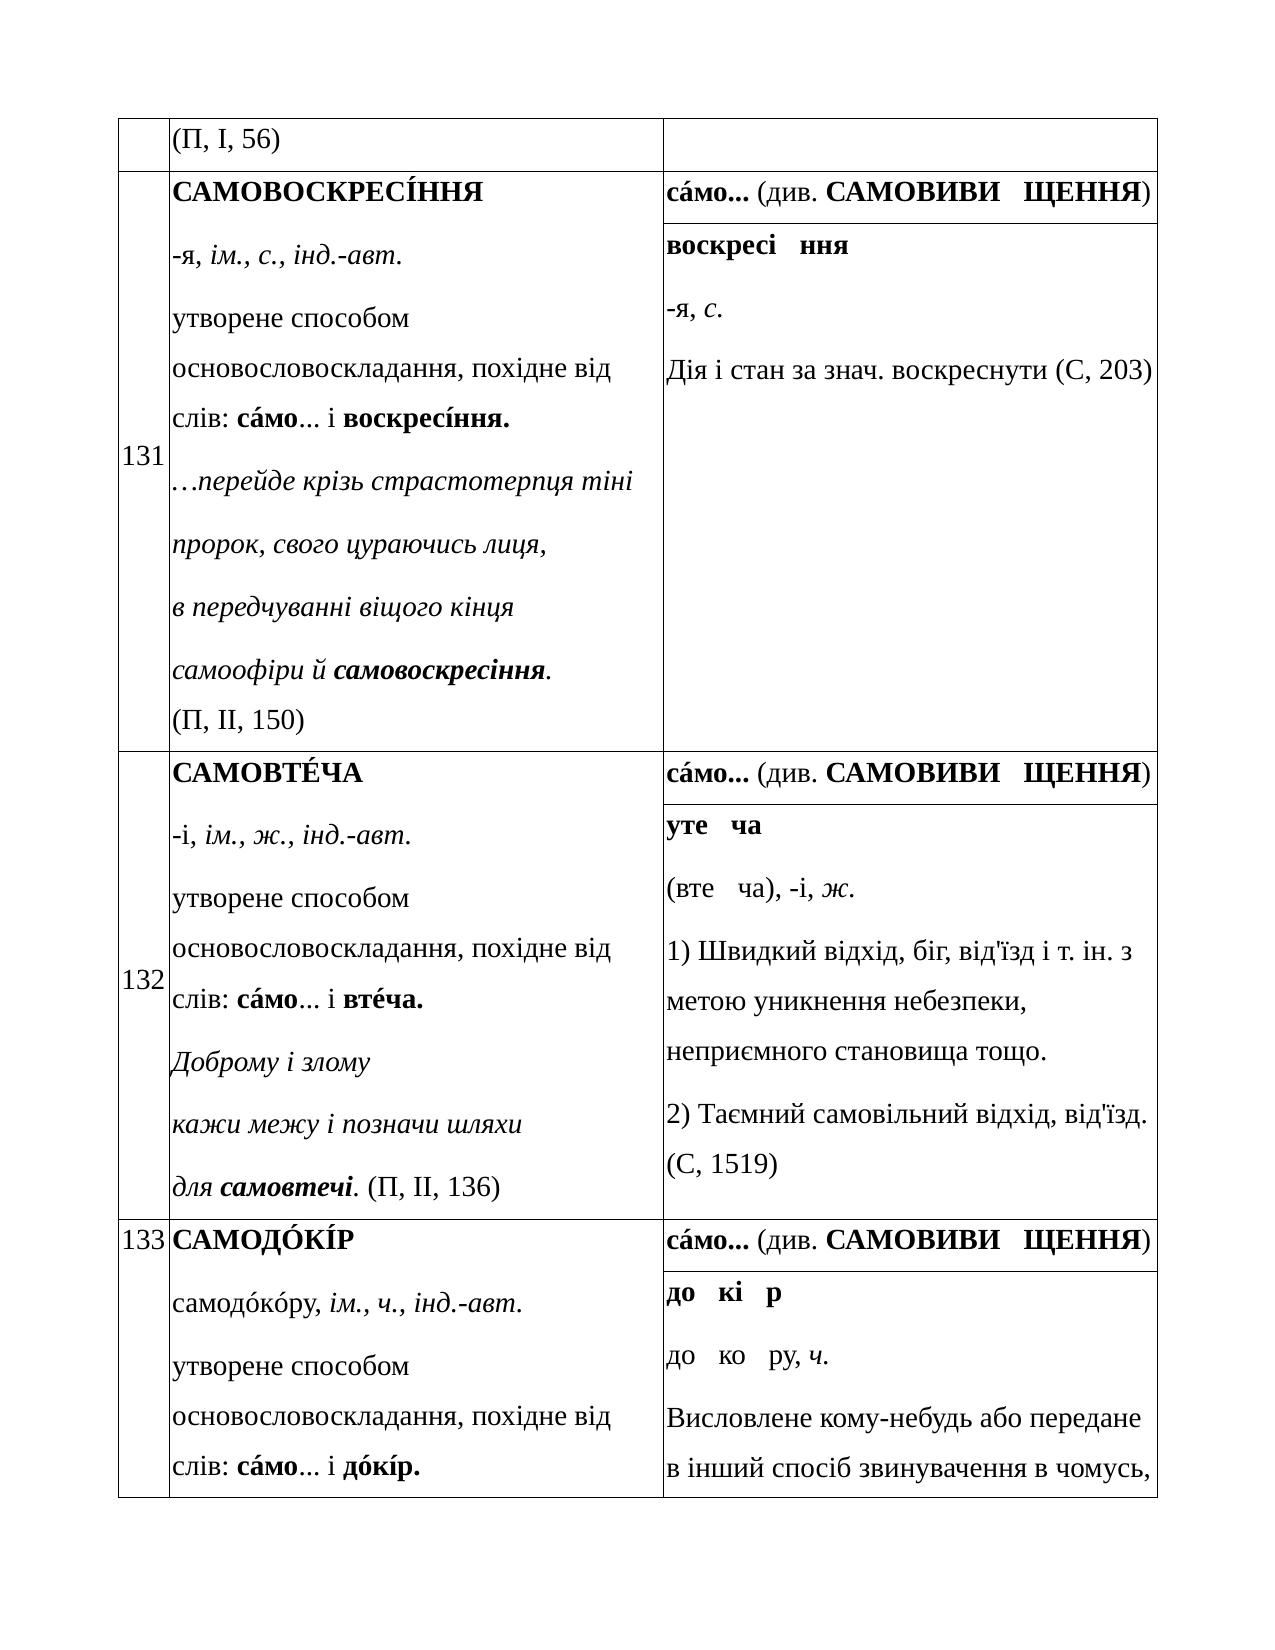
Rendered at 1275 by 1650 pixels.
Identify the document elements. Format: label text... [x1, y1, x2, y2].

table_cell 133 [119, 1220, 169, 1497]
table_cell воскресіння -я, с. Дія і стан за знач. воскреснути (С, 203) [664, 224, 1157, 751]
table_cell сáмо... (див. САМОВИВИЩЕННЯ) [664, 1220, 1157, 1271]
table_cell сáмо... (див. САМОВИВИЩЕННЯ) [664, 172, 1157, 223]
table_cell [664, 119, 1157, 171]
table_cell САМОВОСКРЕСÍННЯ -я, ім., с., інд.-авт. утворене способом основословоскладання, похідне від слів: сáмо... і воскресíння. …перейде крізь страстотерпця тіні пророк, свого цураючись лиця, в передчуванні віщого кінця самоофіри й самовоскресіння. (П, ІІ, 150) [170, 172, 663, 751]
table_cell 131 [119, 172, 169, 751]
table_cell САМОДÓКÍР самодóкóру, ім., ч., інд.-авт. утворене способом основословоскладання, похідне від слів: сáмо... і дóкíр. [170, 1220, 663, 1497]
table_cell 132 [119, 752, 169, 1218]
table_cell докір докору, ч. Висловлене кому-небудь або передане в інший спосіб звинувачення в чомусь, [664, 1272, 1157, 1497]
table_cell сáмо... (див. САМОВИВИЩЕННЯ) [664, 752, 1157, 804]
table_cell [119, 119, 169, 171]
table_cell утеча (втеча), -і, ж. 1) Швидкий відхід, біг, від'їзд і т. ін. з метою уникнення небезпеки, неприємного становища тощо. 2) Таємний самовільний відхід, від'їзд. (С, 1519) [664, 805, 1157, 1218]
table_cell (П, І, 56) [170, 119, 663, 171]
table_cell САМОВТÉЧА -і, ім., ж., інд.-авт. утворене способом основословоскладання, похідне від слів: сáмо... і втéча. Доброму і злому кажи межу і позначи шляхи для самовтечі. (П, ІІ, 136) [170, 752, 663, 1218]
